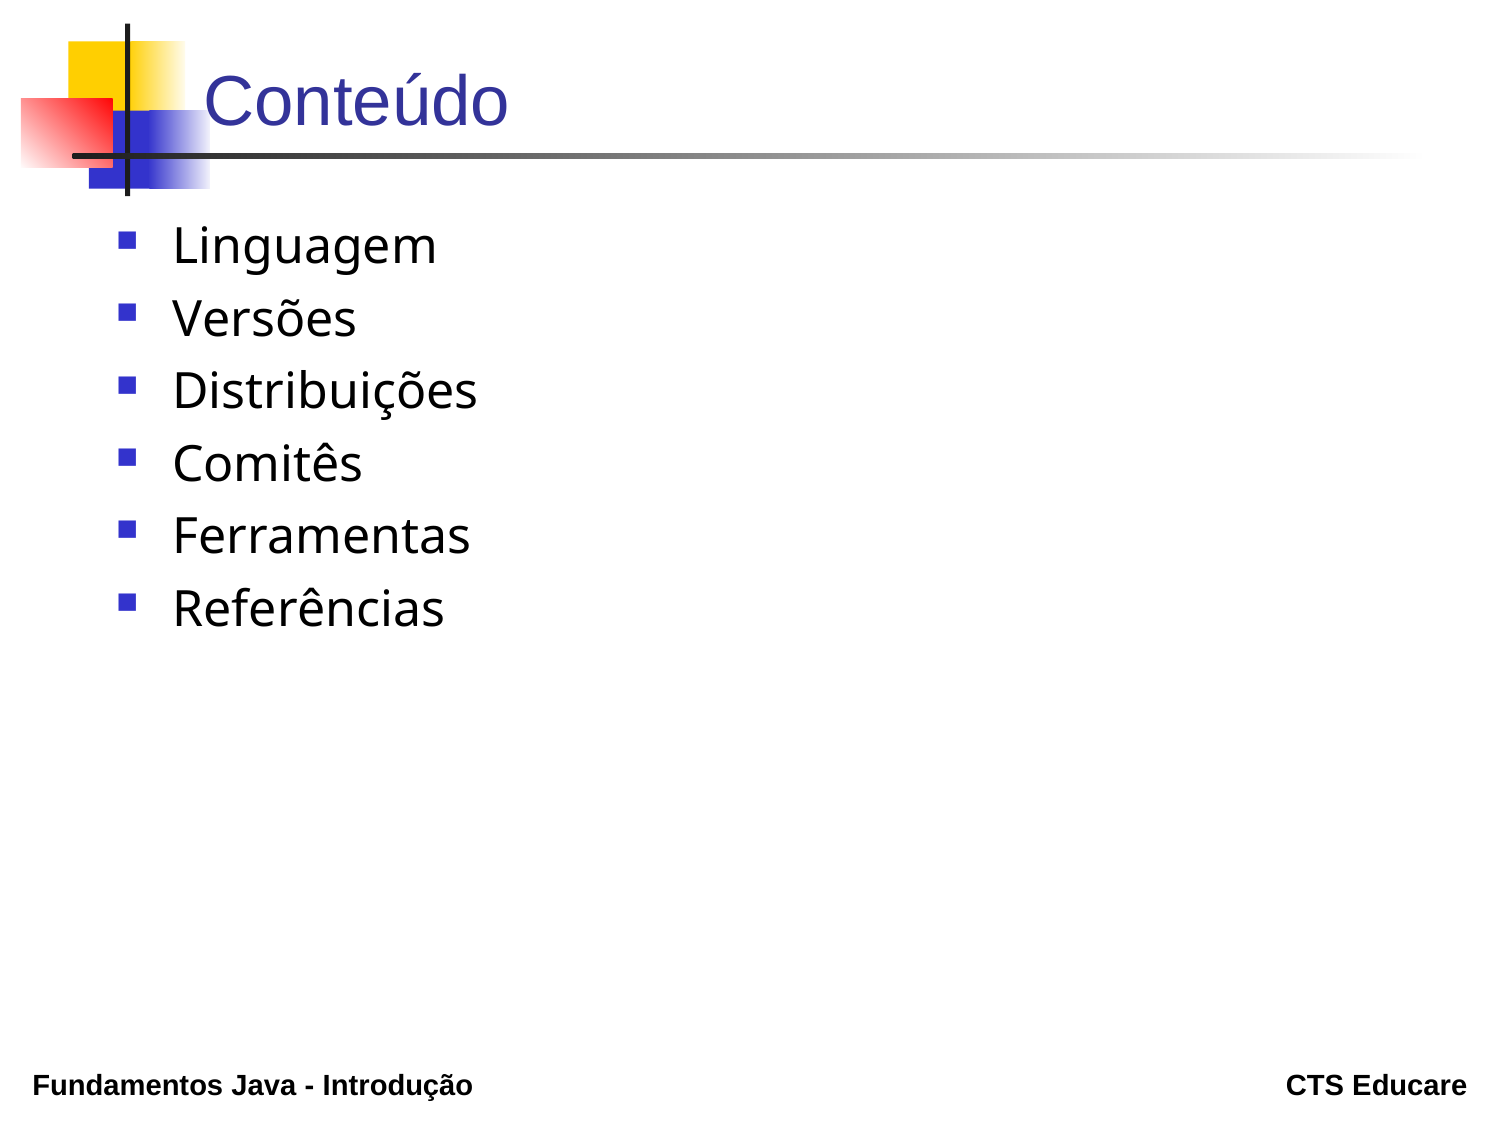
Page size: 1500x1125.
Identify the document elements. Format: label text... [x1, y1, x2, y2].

title Conteúdo [188, 46, 1468, 149]
list Linguagem Versões Distribuições Comitês Ferramentas Referências [100, 206, 1447, 1024]
